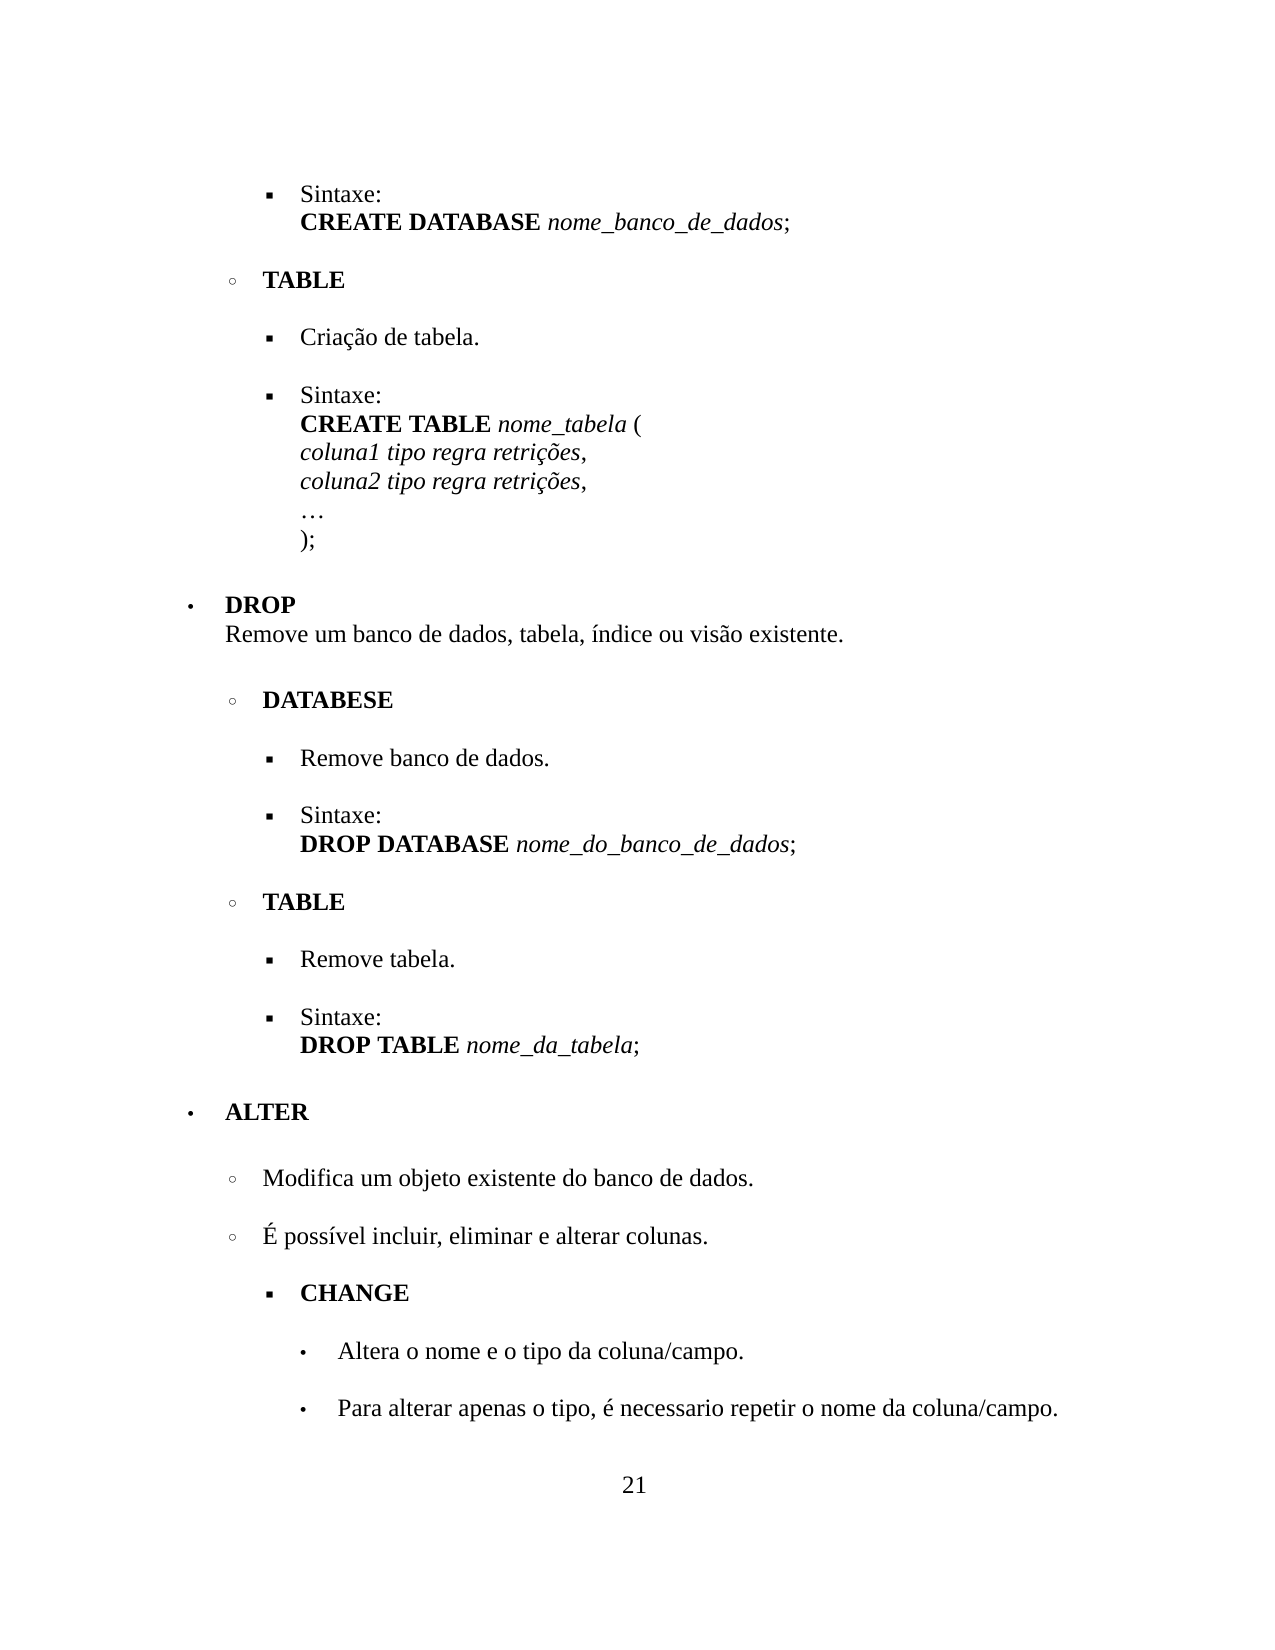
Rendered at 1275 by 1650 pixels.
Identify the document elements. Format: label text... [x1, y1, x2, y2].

list É possível incluir, eliminar e alterar colunas. [225, 1221, 1125, 1278]
list Sintaxe: DROP TABLE nome_da_tabela; [262, 1002, 1125, 1088]
list DROP Remove um banco de dados, tabela, índice ou visão existente. [187, 590, 1125, 676]
list DATABESE [225, 685, 1125, 743]
list Remove banco de dados. [262, 743, 1125, 800]
list Sintaxe: CREATE TABLE nome_tabela ( coluna1 tipo regra retrições, coluna2 tipo regra retrições, … ); [262, 380, 1125, 581]
list TABLE [225, 265, 1125, 322]
list Sintaxe: CREATE DATABASE nome_banco_de_dados; [262, 179, 1125, 265]
list CHANGE [262, 1278, 1125, 1336]
list Altera o nome e o tipo da coluna/campo. [300, 1336, 1125, 1393]
list Sintaxe: DROP DATABASE nome_do_banco_de_dados; [262, 800, 1125, 887]
list Para alterar apenas o tipo, é necessario repetir o nome da coluna/campo. [300, 1393, 1125, 1422]
list [262, 150, 1125, 179]
list Criação de tabela. [262, 322, 1125, 380]
list ALTER [187, 1097, 1125, 1154]
list Modifica um objeto existente do banco de dados. [225, 1163, 1125, 1221]
list TABLE [225, 887, 1125, 944]
list Remove tabela. [262, 944, 1125, 1002]
